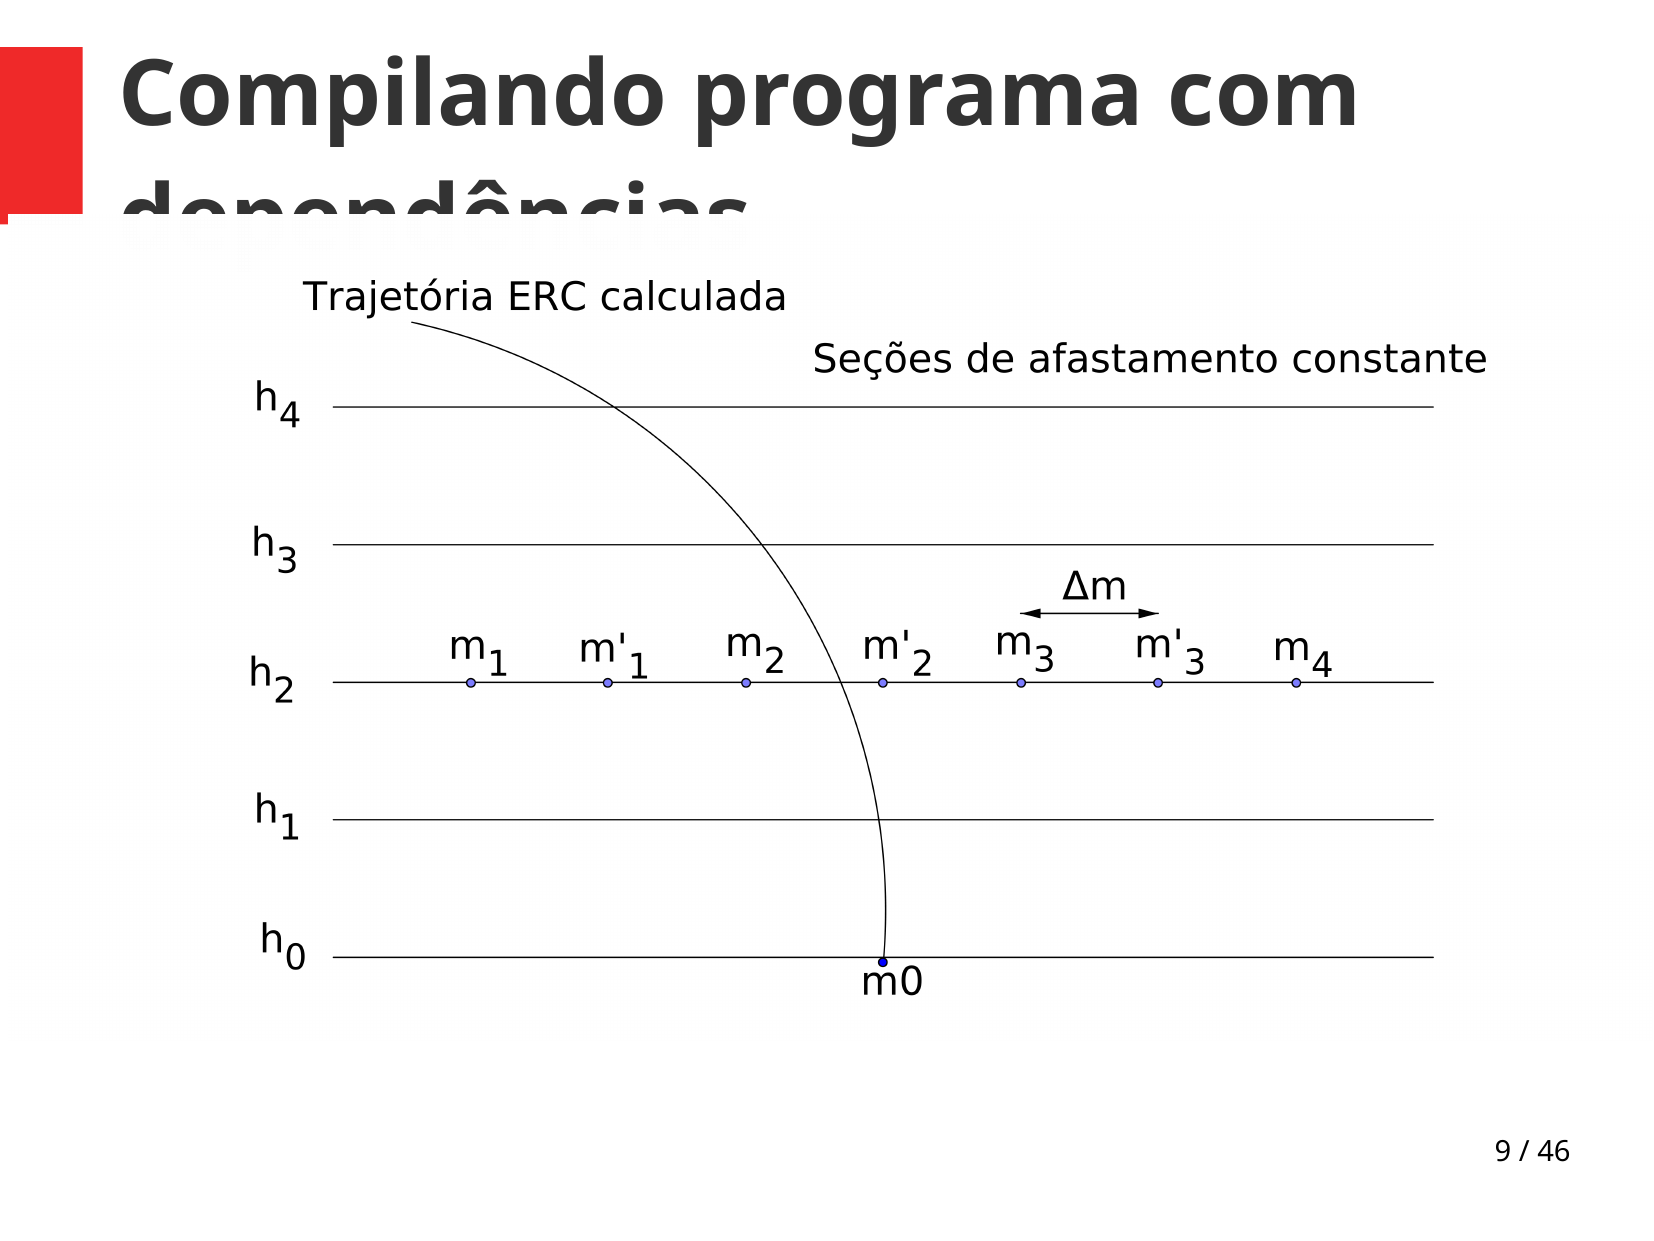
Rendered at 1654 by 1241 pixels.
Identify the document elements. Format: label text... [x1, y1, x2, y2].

picture [8, 214, 1654, 1041]
title Compilando programa com dependências [118, 45, 1571, 214]
